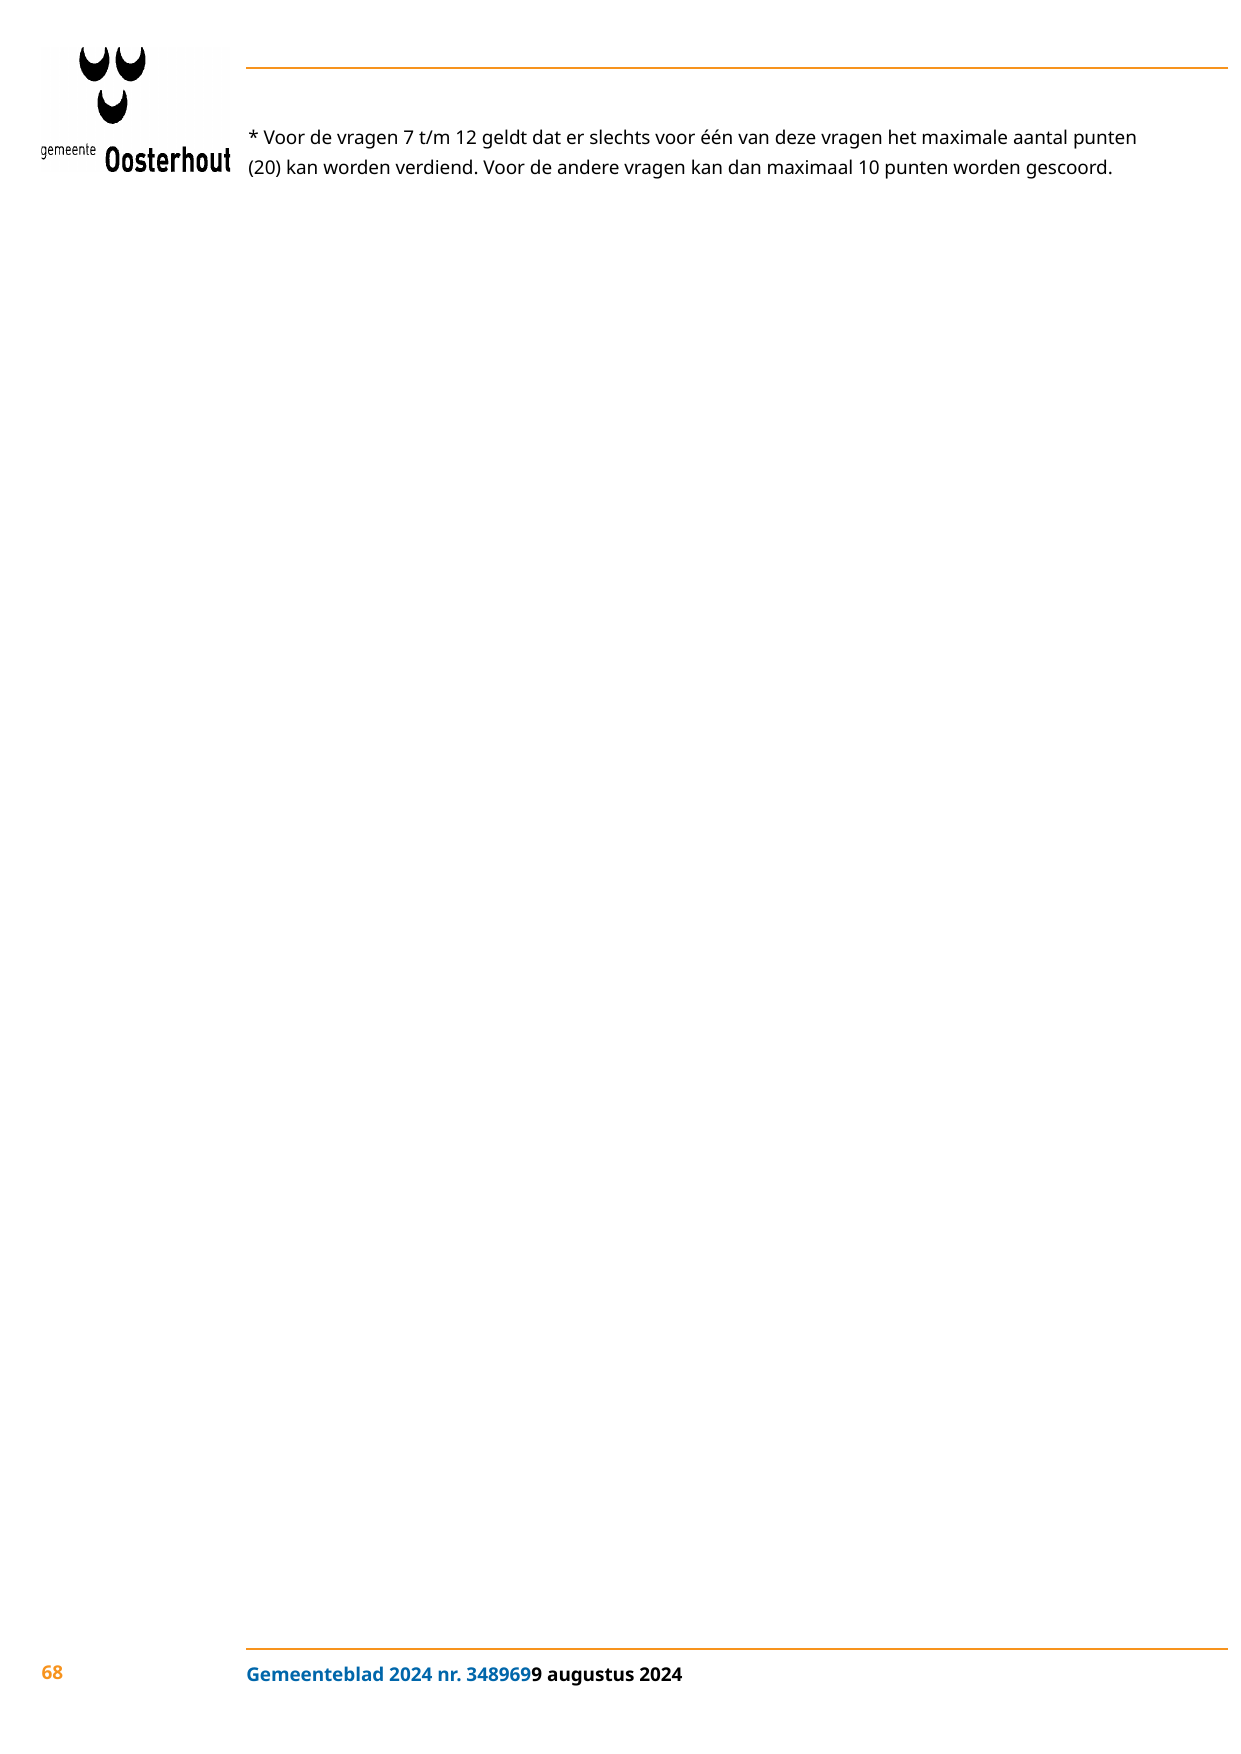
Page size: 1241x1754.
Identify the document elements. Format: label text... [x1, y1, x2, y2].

picture [41, 47, 231, 172]
text * Voor de vragen 7 t/m 12 geldt dat er slechts voor één van deze vragen het maximale aantal punten (20) kan worden verdiend. Voor de andere vragen kan dan maximaal 10 punten worden gescoord. [248, 124, 1152, 180]
